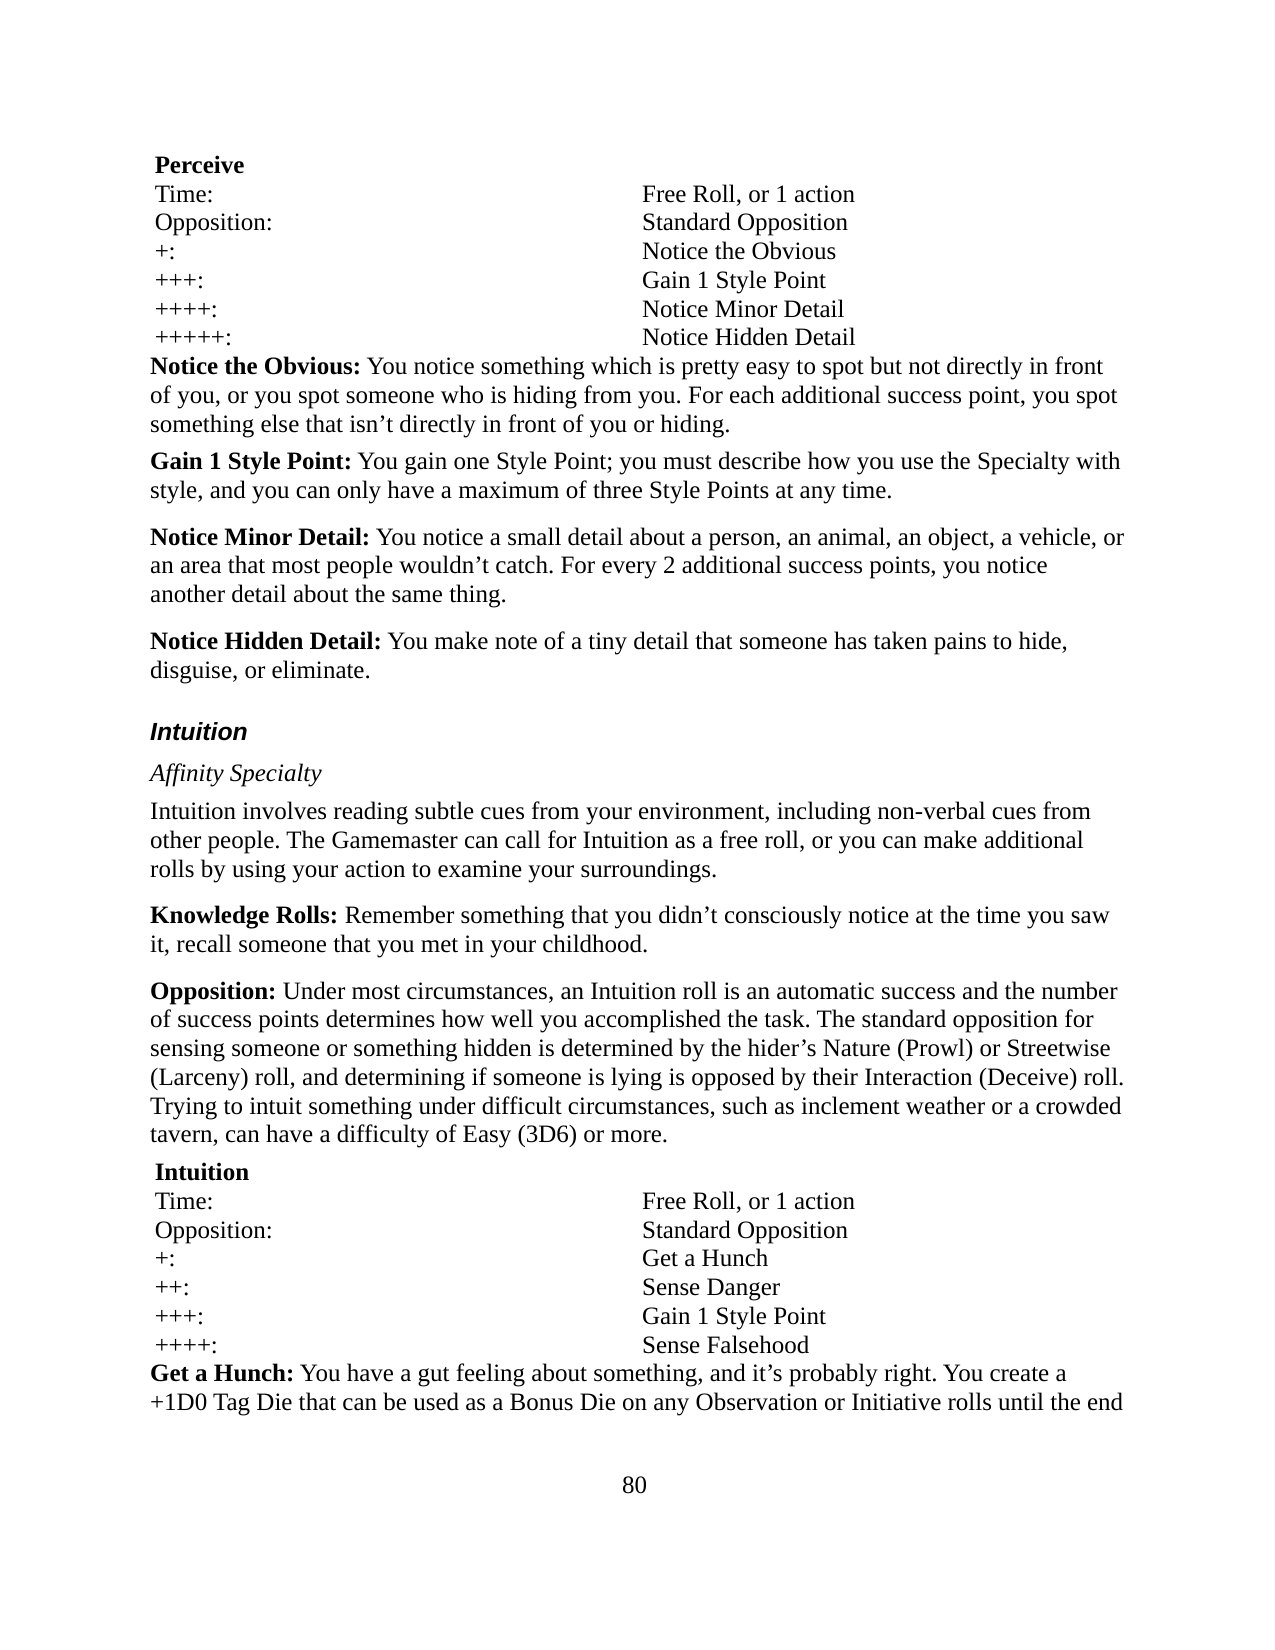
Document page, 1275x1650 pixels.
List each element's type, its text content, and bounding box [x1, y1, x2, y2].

table_header [638, 1157, 1125, 1186]
text Gain 1 Style Point: You gain one Style Point; you must describe how you use the Specialty with style, and you can only have a maximum of three Style Points at any time. [150, 446, 1125, 504]
table_cell Sense Falsehood [638, 1330, 1125, 1358]
text Notice Minor Detail: You notice a small detail about a person, an animal, an object, a vehicle, or an area that most people wouldn’t catch. For every 2 additional success points, you notice another detail about the same thing. [150, 522, 1125, 608]
table_cell Time: [150, 1186, 637, 1215]
text Notice the Obvious: You notice something which is pretty easy to spot but not directly in front of you, or you spot someone who is hiding from you. For each additional success point, you spot something else that isn’t directly in front of you or hiding. [150, 351, 1125, 437]
table_cell Standard Opposition [638, 1215, 1125, 1243]
text Opposition: Under most circumstances, an Intuition roll is an automatic success and the number of success points determines how well you accomplished the task. The standard opposition for sensing someone or something hidden is determined by the hider’s Nature (Prowl) or Streetwise (Larceny) roll, and determining if someone is lying is opposed by their Interaction (Deceive) roll. Trying to intuit something under difficult circumstances, such as inclement weather or a crowded tavern, can have a difficulty of Easy (3D6) or more. [150, 976, 1125, 1148]
text Get a Hunch: You have a gut feeling about something, and it’s probably right. You create a +1D0 Tag Die that can be used as a Bonus Die on any Observation or Initiative rolls until the end [150, 1358, 1125, 1416]
table_cell +++: [150, 265, 637, 294]
table_cell Gain 1 Style Point [638, 1301, 1125, 1330]
table_cell +++++: [150, 323, 637, 351]
text Affinity Specialty [150, 758, 1125, 787]
table_header Perceive [150, 150, 637, 179]
table_cell Get a Hunch [638, 1244, 1125, 1272]
table_cell Notice Hidden Detail [638, 323, 1125, 351]
table_cell Sense Danger [638, 1272, 1125, 1301]
table_cell Free Roll, or 1 action [638, 1186, 1125, 1215]
table_header Intuition [150, 1157, 637, 1186]
text Intuition involves reading subtle cues from your environment, including non-verbal cues from other people. The Gamemaster can call for Intuition as a free roll, or you can make additional rolls by using your action to examine your surroundings. [150, 796, 1125, 882]
table_cell Opposition: [150, 1215, 637, 1243]
text Notice Hidden Detail: You make note of a tiny detail that someone has taken pains to hide, disguise, or eliminate. [150, 626, 1125, 683]
table_cell Free Roll, or 1 action [638, 179, 1125, 207]
subtitle Intuition [150, 717, 1125, 746]
table_cell +++: [150, 1301, 637, 1330]
table_cell Notice the Obvious [638, 236, 1125, 265]
table_cell Notice Minor Detail [638, 294, 1125, 322]
table_cell Time: [150, 179, 637, 207]
text Knowledge Rolls: Remember something that you didn’t consciously notice at the time you saw it, recall someone that you met in your childhood. [150, 900, 1125, 958]
table_cell Opposition: [150, 208, 637, 236]
table_cell +: [150, 236, 637, 265]
table_cell Standard Opposition [638, 208, 1125, 236]
table_cell +: [150, 1244, 637, 1272]
table_header [638, 150, 1125, 179]
table_cell Gain 1 Style Point [638, 265, 1125, 294]
table_cell ++++: [150, 294, 637, 322]
table_cell ++: [150, 1272, 637, 1301]
table_cell ++++: [150, 1330, 637, 1358]
